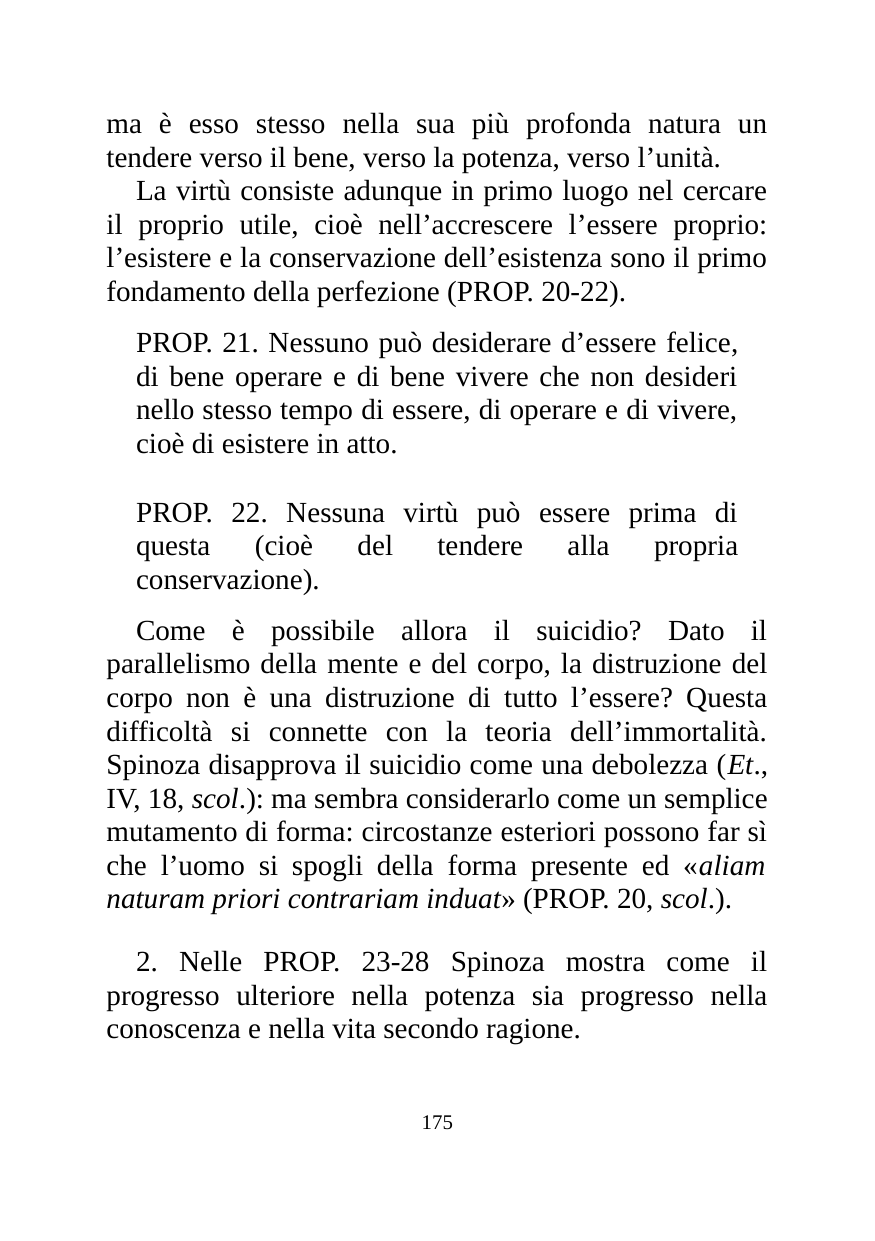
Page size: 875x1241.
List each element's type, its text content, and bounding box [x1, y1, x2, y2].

text PROP. 22. Nessuna virtù può essere prima di questa (cioè del tendere alla propria conservazione). [136, 495, 738, 595]
text 2. Nelle PROP. 23-28 Spinoza mostra come il progresso ulteriore nella potenza sia progresso nella conoscenza e nella vita secondo ragione. [106, 944, 768, 1045]
text PROP. 21. Nessuno può desiderare d’essere felice, di bene operare e di bene vivere che non desideri nello stesso tempo di essere, di operare e di vivere, cioè di esistere in atto. [136, 325, 738, 459]
text La virtù consiste adunque in primo luogo nel cercare il proprio utile, cioè nell’accrescere l’essere proprio: l’esistere e la conservazione dell’esistenza sono il primo fondamento della perfezione (PROP. 20-22). [106, 173, 768, 307]
text ma è esso stesso nella sua più profonda natura un tendere verso il bene, verso la potenza, verso l’unità. [106, 106, 768, 173]
text Come è possibile allora il suicidio? Dato il parallelismo della mente e del corpo, la distruzione del corpo non è una distruzione di tutto l’essere? Questa difficoltà si connette con la teoria dell’immortalità. Spinoza disapprova il suicidio come una debolezza (Et., IV, 18, scol.): ma sembra considerarlo come un semplice mutamento di forma: circostanze esteriori possono far sì che l’uomo si spogli della forma presente ed «aliam naturam priori contrariam induat» (PROP. 20, scol.). [106, 613, 768, 915]
